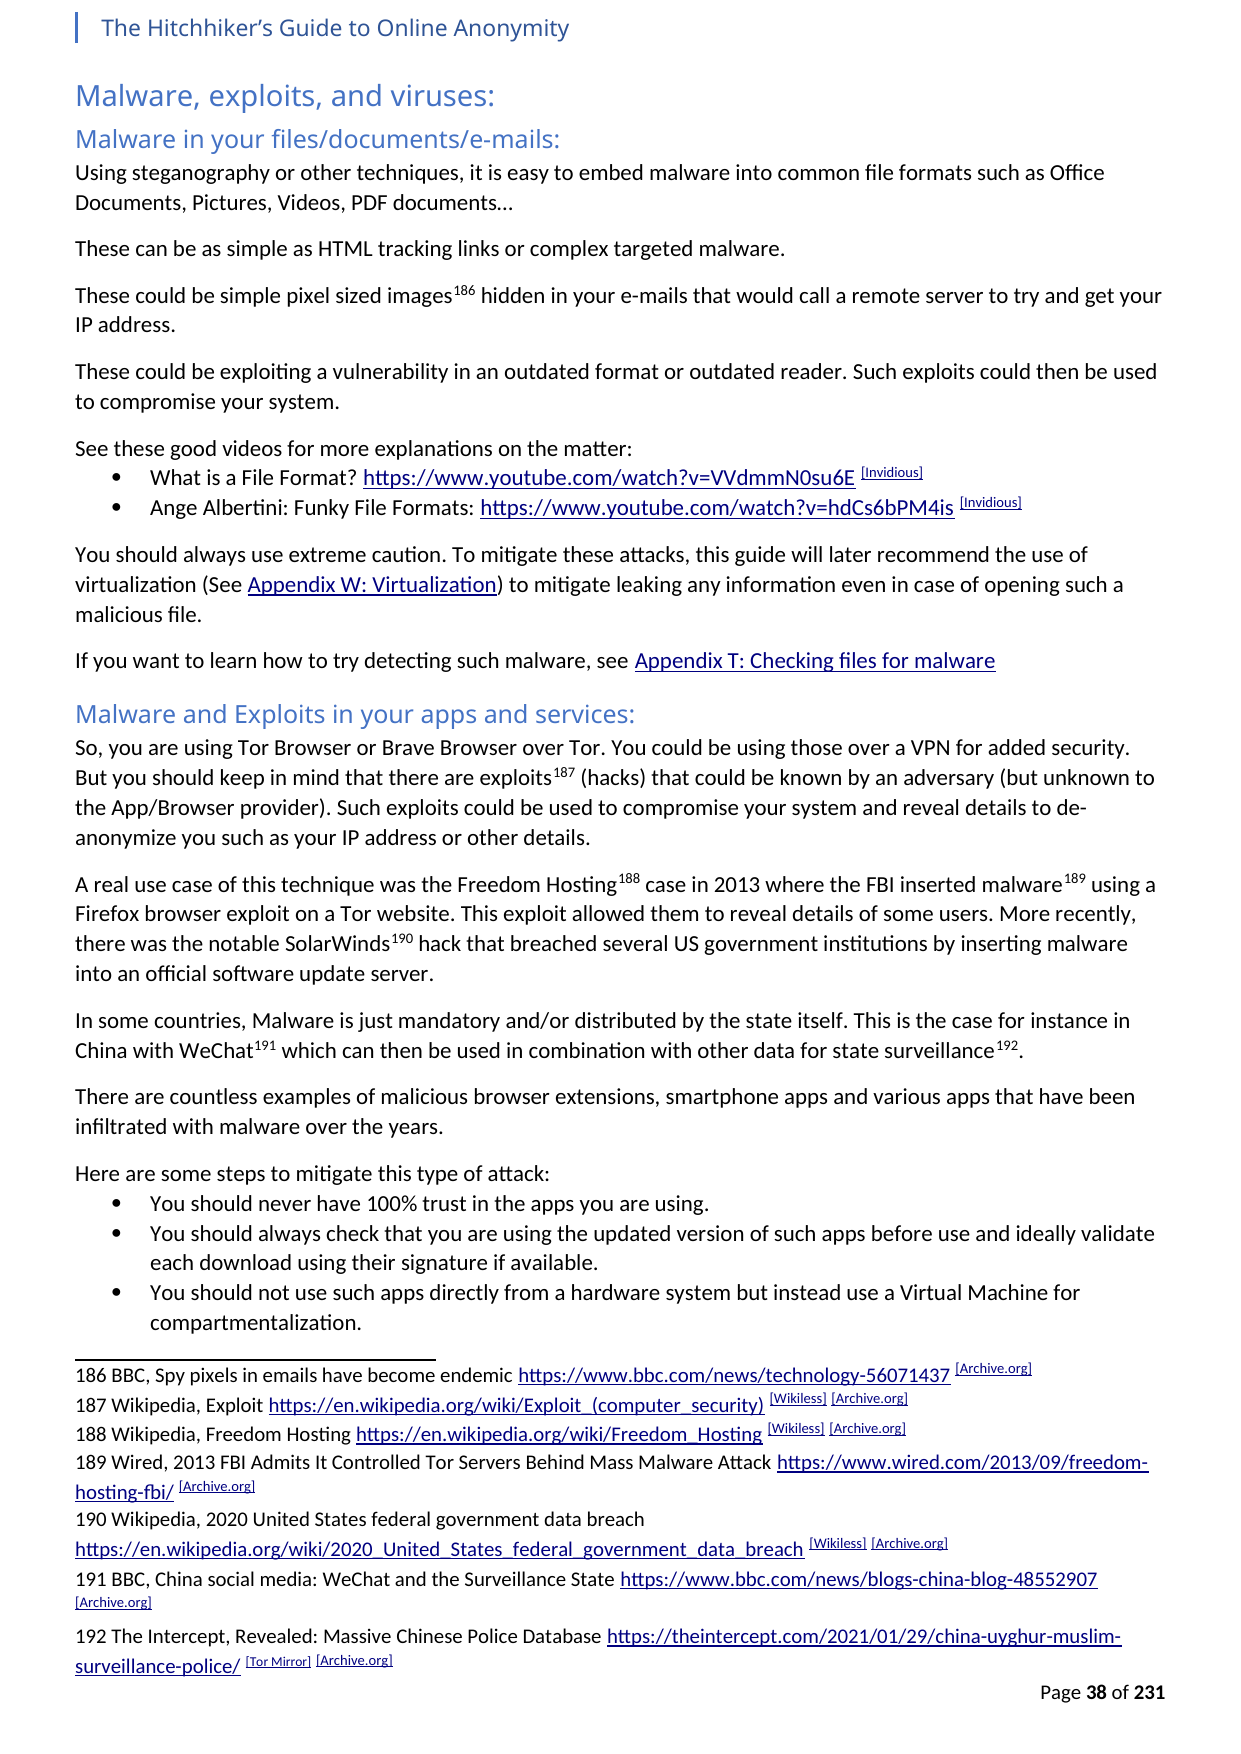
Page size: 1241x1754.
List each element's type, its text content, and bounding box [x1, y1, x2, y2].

list You should always check that you are using the updated version of such apps before use and ideally validate each download using their signature if available. [112, 1219, 1165, 1277]
text These can be as simple as HTML tracking links or complex targeted malware. [75, 234, 1165, 262]
text Wikipedia, 2020 United States federal government data breach https://en.wikipedia.org/wiki/2020_United_States_federal_government_data_breach [Wikiless] [Archive.org] [75, 1507, 1165, 1562]
text Wikipedia, Freedom Hosting https://en.wikipedia.org/wiki/Freedom_Hosting [Wikiless] [Archive.org] [75, 1419, 1165, 1448]
subtitle Malware, exploits, and viruses: [75, 75, 1165, 114]
text BBC, China social media: WeChat and the Surveillance State https://www.bbc.com/news/blogs-china-blog-48552907 [Archive.org] [75, 1564, 1165, 1622]
list What is a File Format? https://www.youtube.com/watch?v=VVdmmN0su6E [Invidious] [112, 463, 1165, 492]
text There are countless examples of malicious browser extensions, smartphone apps and various apps that have been infiltrated with malware over the years. [75, 1082, 1165, 1140]
text In some countries, Malware is just mandatory and/or distributed by the state itself. This is the case for instance in China with WeChat which can then be used in combination with other data for state surveillance. [75, 1006, 1165, 1064]
text The Intercept, Revealed: Massive Chinese Police Database https://theintercept.com/2021/01/29/china-uyghur-muslim-surveillance-police/ [Tor Mirror] [Archive.org] [75, 1624, 1165, 1679]
text Wired, 2013 FBI Admits It Controlled Tor Servers Behind Mass Malware Attack https://www.wired.com/2013/09/freedom-hosting-fbi/ [Archive.org] [75, 1449, 1165, 1505]
subtitle Malware in your files/documents/e-mails: [75, 121, 1165, 155]
text You should always use extreme caution. To mitigate these attacks, this guide will later recommend the use of virtualization (See Appendix W: Virtualization) to mitigate leaking any information even in case of opening such a malicious file. [75, 540, 1165, 628]
text If you want to learn how to try detecting such malware, see Appendix T: Checking files for malware [75, 646, 1165, 674]
subtitle Malware and Exploits in your apps and services: [75, 697, 1165, 731]
text These could be exploiting a vulnerability in an outdated format or outdated reader. Such exploits could then be used to compromise your system. [75, 357, 1165, 415]
text So, you are using Tor Browser or Brave Browser over Tor. You could be using those over a VPN for added security. But you should keep in mind that there are exploits (hacks) that could be known by an adversary (but unknown to the App/Browser provider). Such exploits could be used to compromise your system and reveal details to de-anonymize you such as your IP address or other details. [75, 733, 1165, 851]
text These could be simple pixel sized images hidden in your e-mails that would call a remote server to try and get your IP address. [75, 281, 1165, 339]
text BBC, Spy pixels in emails have become endemic https://www.bbc.com/news/technology-56071437 [Archive.org] [75, 1360, 1165, 1388]
list You should not use such apps directly from a hardware system but instead use a Virtual Machine for compartmentalization. [112, 1278, 1165, 1336]
list Ange Albertini: Funky File Formats: https://www.youtube.com/watch?v=hdCs6bPM4is [Invidious] [112, 493, 1165, 521]
text Using steganography or other techniques, it is easy to embed malware into common file formats such as Office Documents, Pictures, Videos, PDF documents… [75, 158, 1165, 216]
text See these good videos for more explanations on the matter: [75, 434, 1165, 462]
text Wikipedia, Exploit https://en.wikipedia.org/wiki/Exploit_(computer_security) [Wikiless] [Archive.org] [75, 1390, 1165, 1418]
text A real use case of this technique was the Freedom Hosting case in 2013 where the FBI inserted malware using a Firefox browser exploit on a Tor website. This exploit allowed them to reveal details of some users. More recently, there was the notable SolarWinds hack that breached several US government institutions by inserting malware into an official software update server. [75, 870, 1165, 987]
list You should never have 100% trust in the apps you are using. [112, 1189, 1165, 1217]
text Here are some steps to mitigate this type of attack: [75, 1159, 1165, 1187]
